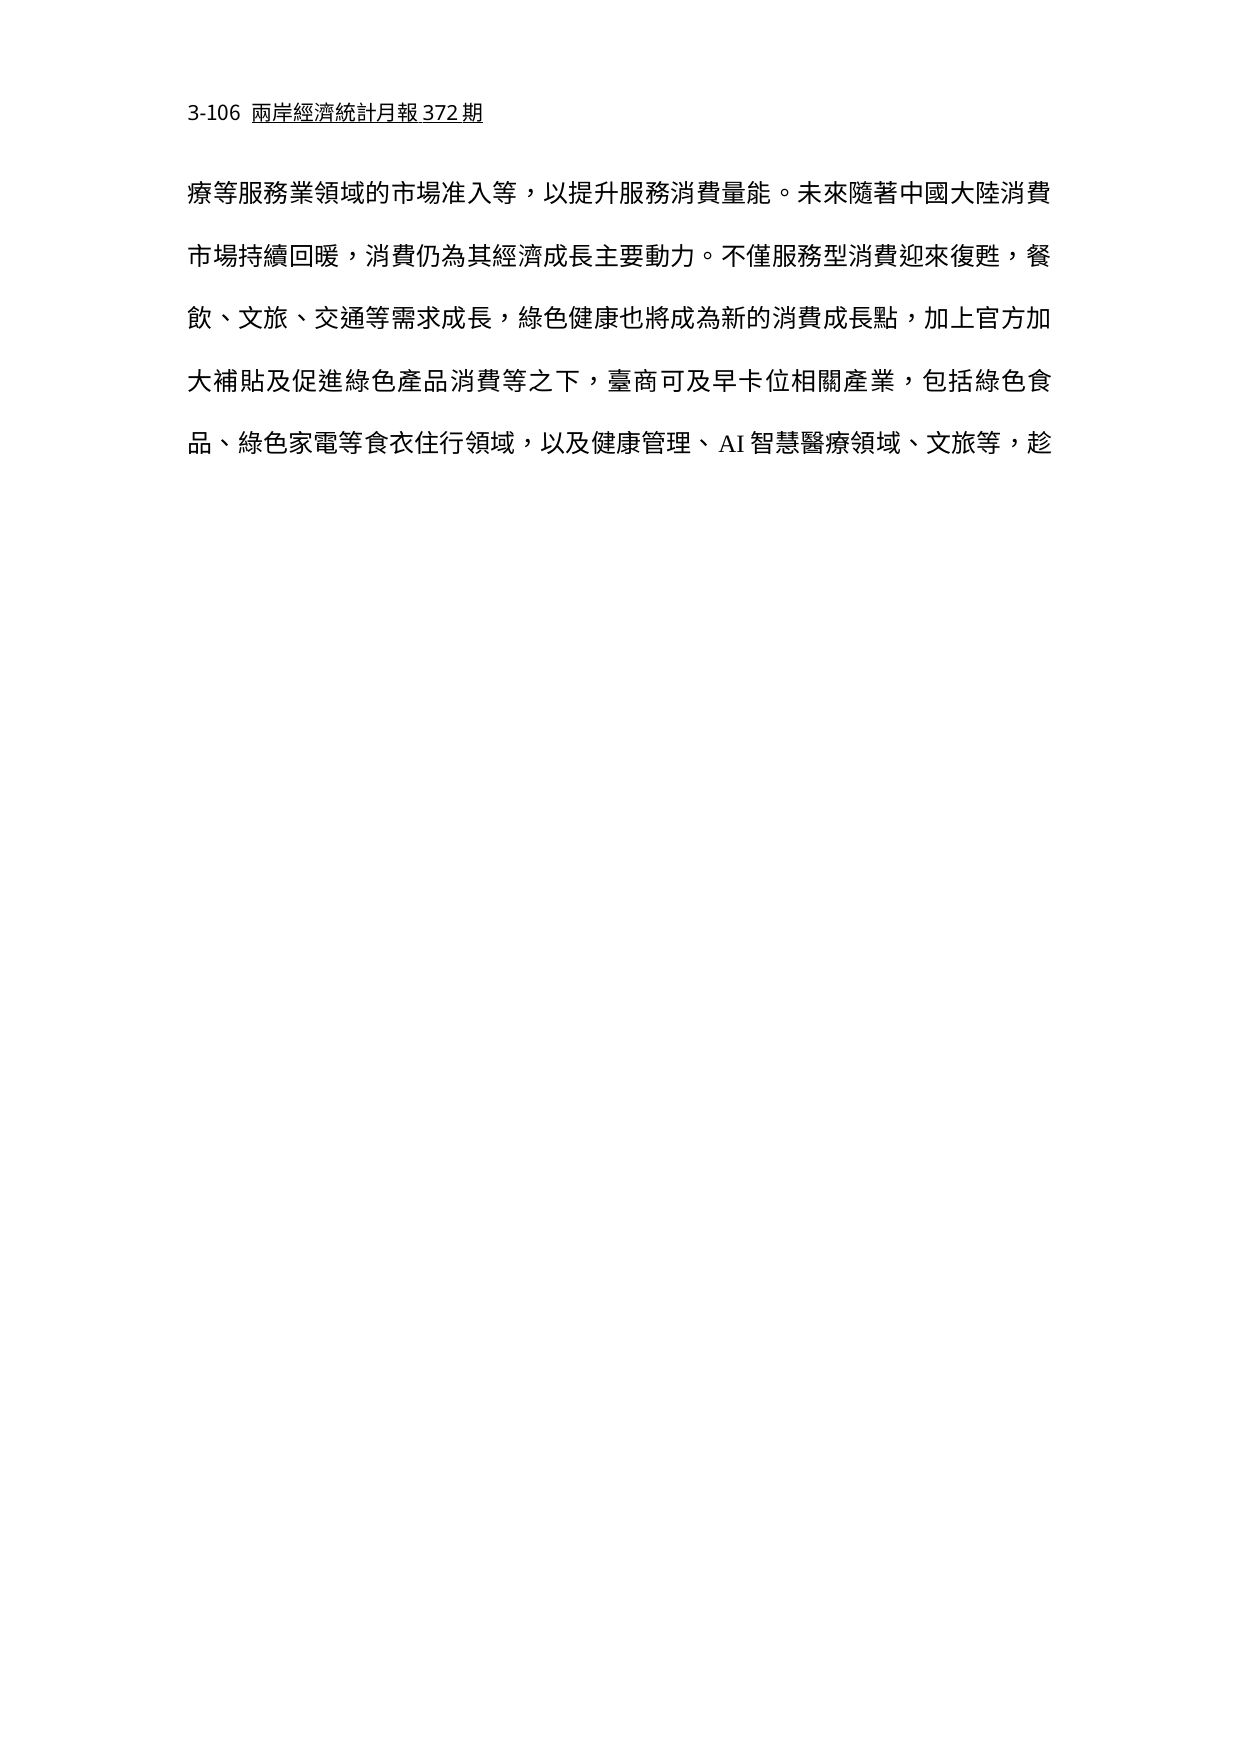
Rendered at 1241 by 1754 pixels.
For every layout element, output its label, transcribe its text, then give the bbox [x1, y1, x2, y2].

text 療等服務業領域的市場准入等，以提升服務消費量能。未來隨著中國大陸消費市場持續回暖，消費仍為其經濟成長主要動力。不僅服務型消費迎來復甦，餐飲、文旅、交通等需求成長，綠色健康也將成為新的消費成長點，加上官方加大補貼及促進綠色產品消費等之下，臺商可及早卡位相關產業，包括綠色食品、綠色家電等食衣住行領域，以及健康管理、AI智慧醫療領域、文旅等，趁 [187, 150, 1053, 462]
